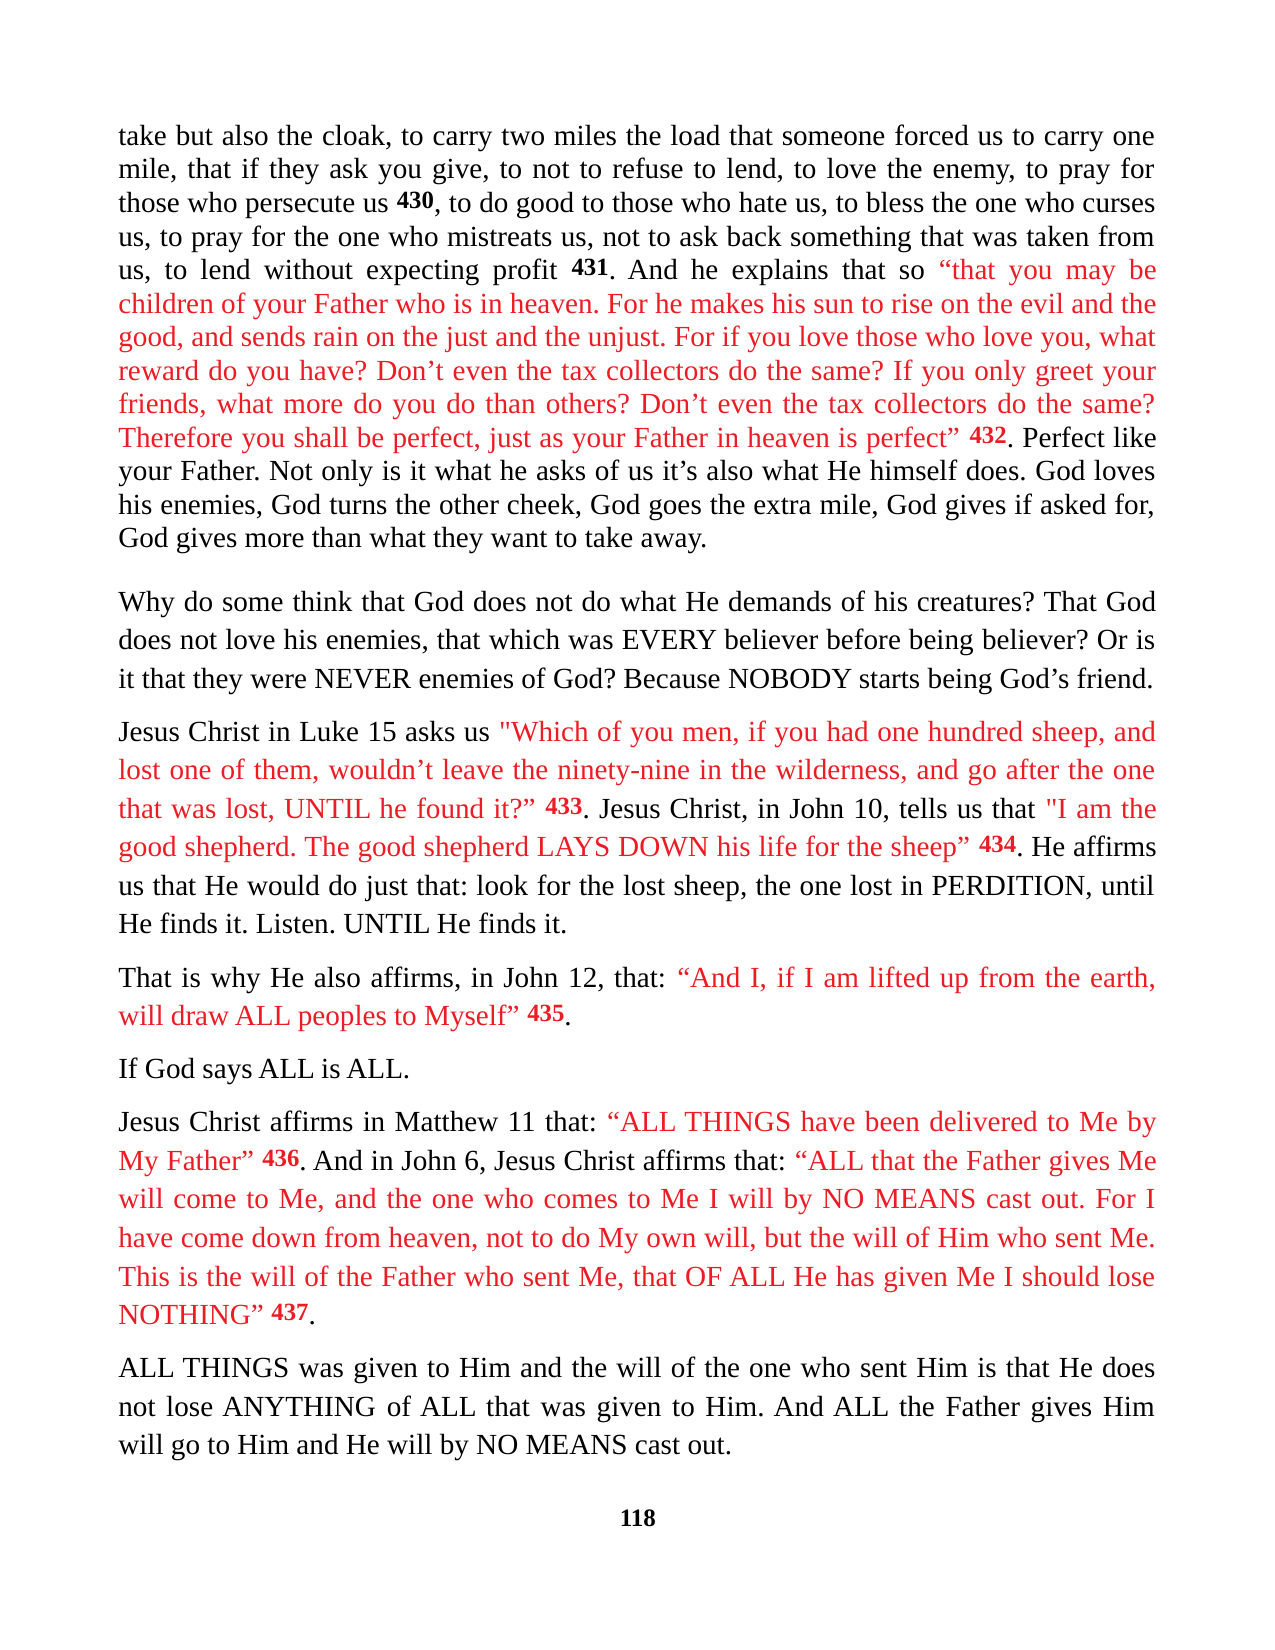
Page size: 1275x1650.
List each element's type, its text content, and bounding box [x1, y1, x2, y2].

text Why do some think that God does not do what He demands of his creatures? That God does not love his enemies, that which was EVERY believer before being believer? Or is it that they were NEVER enemies of God? Because NOBODY starts being God’s friend. [118, 584, 1157, 694]
text ALL THINGS was given to Him and the will of the one who sent Him is that He does not lose ANYTHING of ALL that was given to Him. And ALL the Father gives Him will go to Him and He will by NO MEANS cast out. [118, 1350, 1157, 1461]
text take but also the cloak, to carry two miles the load that someone forced us to carry one mile, that if they ask you give, to not to refuse to lend, to love the enemy, to pray for those who persecute us , to do good to those who hate us, to bless the one who curses us, to pray for the one who mistreats us, not to ask back something that was taken from us, to lend without expecting profit . And he explains that so “that you may be children of your Father who is in heaven. For he makes his sun to rise on the evil and the good, and sends rain on the just and the unjust. For if you love those who love you, what reward do you have? Don’t even the tax collectors do the same? If you only greet your friends, what more do you do than others? Don’t even the tax collectors do the same? Therefore you shall be perfect, just as your Father in heaven is perfect” . Perfect like your Father. Not only is it what he asks of us it’s also what He himself does. God loves his enemies, God turns the other cheek, God goes the extra mile, God gives if asked for, God gives more than what they want to take away. [118, 118, 1157, 554]
text That is why He also affirms, in John 12, that: “And I, if I am lifted up from the earth, will draw ALL peoples to Myself” . [118, 960, 1157, 1032]
text Jesus Christ affirms in Matthew 11 that: “ALL THINGS have been delivered to Me by My Father” . And in John 6, Jesus Christ affirms that: “ALL that the Father gives Me will come to Me, and the one who comes to Me I will by NO MEANS cast out. For I have come down from heaven, not to do My own will, but the will of Him who sent Me. This is the will of the Father who sent Me, that OF ALL He has given Me I should lose NOTHING” . [118, 1104, 1157, 1331]
text Jesus Christ in Luke 15 asks us "Which of you men, if you had one hundred sheep, and lost one of them, wouldn’t leave the ninety-nine in the wilderness, and go after the one that was lost, UNTIL he found it?” . Jesus Christ, in John 10, tells us that "I am the good shepherd. The good shepherd LAYS DOWN his life for the sheep” . He affirms us that He would do just that: look for the lost sheep, the one lost in PERDITION, until He finds it. Listen. UNTIL He finds it. [118, 714, 1157, 940]
text If God says ALL is ALL. [118, 1051, 1157, 1085]
